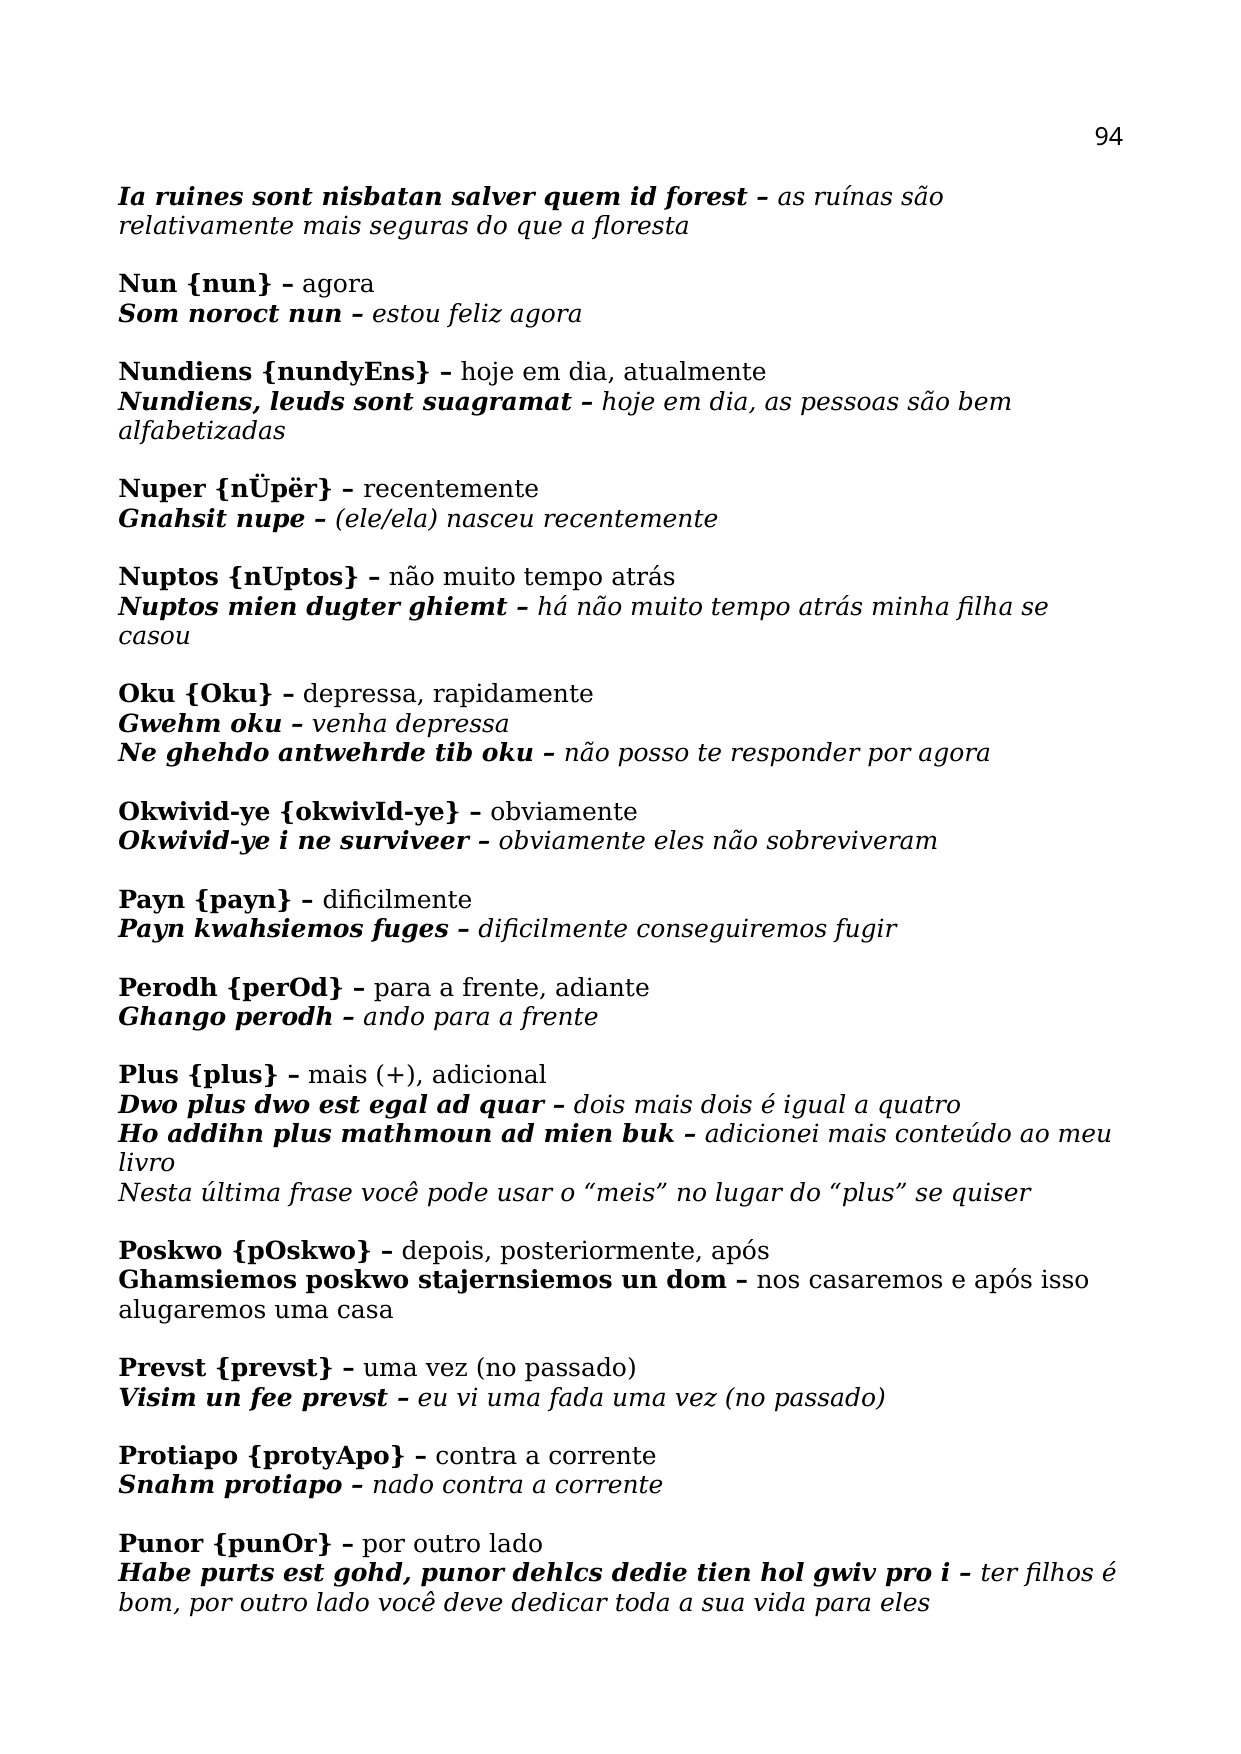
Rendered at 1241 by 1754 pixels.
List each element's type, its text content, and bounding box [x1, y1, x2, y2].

text Punor {punOr} – por outro lado [118, 1529, 1123, 1558]
text Visim un fee prevst – eu vi uma fada uma vez (no passado) [118, 1382, 1123, 1412]
text Protiapo {protyApo} – contra a corrente [118, 1441, 1123, 1470]
text Ghamsiemos poskwo stajernsiemos un dom – nos casaremos e após isso alugaremos uma casa [118, 1265, 1123, 1324]
text Gnahsit nupe – (ele/ela) nasceu recentemente [118, 504, 1123, 533]
text Ghango perodh – ando para a frente [118, 1002, 1123, 1031]
text Oku {Oku} – depressa, rapidamente [118, 679, 1123, 709]
text Plus {plus} – mais (+), adicional [118, 1060, 1123, 1090]
text Nundiens {nundyEns} – hoje em dia, atualmente [118, 357, 1123, 387]
text Poskwo {pOskwo} – depois, posteriormente, após [118, 1236, 1123, 1265]
text Perodh {perOd} – para a frente, adiante [118, 972, 1123, 1002]
text Som noroct nun – estou feliz agora [118, 299, 1123, 328]
text Habe purts est gohd, punor dehlcs dedie tien hol gwiv pro i – ter filhos é bom, por outro lado você deve dedicar toda a sua vida para eles [118, 1558, 1123, 1617]
text Dwo plus dwo est egal ad quar – dois mais dois é igual a quatro [118, 1090, 1123, 1119]
text Nesta última frase você pode usar o “meis” no lugar do “plus” se quiser [118, 1178, 1123, 1207]
text Ho addihn plus mathmoun ad mien buk – adicionei mais conteúdo ao meu livro [118, 1119, 1123, 1178]
text Okwivid-ye {okwivId-ye} – obviamente [118, 797, 1123, 826]
text Nuptos {nUptos} – não muito tempo atrás [118, 562, 1123, 592]
text Nundiens, leuds sont suagramat – hoje em dia, as pessoas são bem alfabetizadas [118, 387, 1123, 445]
text Gwehm oku – venha depressa [118, 709, 1123, 738]
text Payn kwahsiemos fuges – dificilmente conseguiremos fugir [118, 914, 1123, 943]
text Payn {payn} – dificilmente [118, 884, 1123, 914]
text Nuptos mien dugter ghiemt – há não muito tempo atrás minha filha se casou [118, 592, 1123, 650]
text Prevst {prevst} – uma vez (no passado) [118, 1353, 1123, 1382]
text Ne ghehdo antwehrde tib oku – não posso te responder por agora [118, 738, 1123, 767]
text Okwivid-ye i ne surviveer – obviamente eles não sobreviveram [118, 826, 1123, 855]
text Ia ruines sont nisbatan salver quem id forest – as ruínas são relativamente mais seguras do que a floresta [118, 182, 1123, 240]
text Snahm protiapo – nado contra a corrente [118, 1470, 1123, 1500]
text Nuper {nÜpër} – recentemente [118, 474, 1123, 504]
text Nun {nun} – agora [118, 269, 1123, 299]
